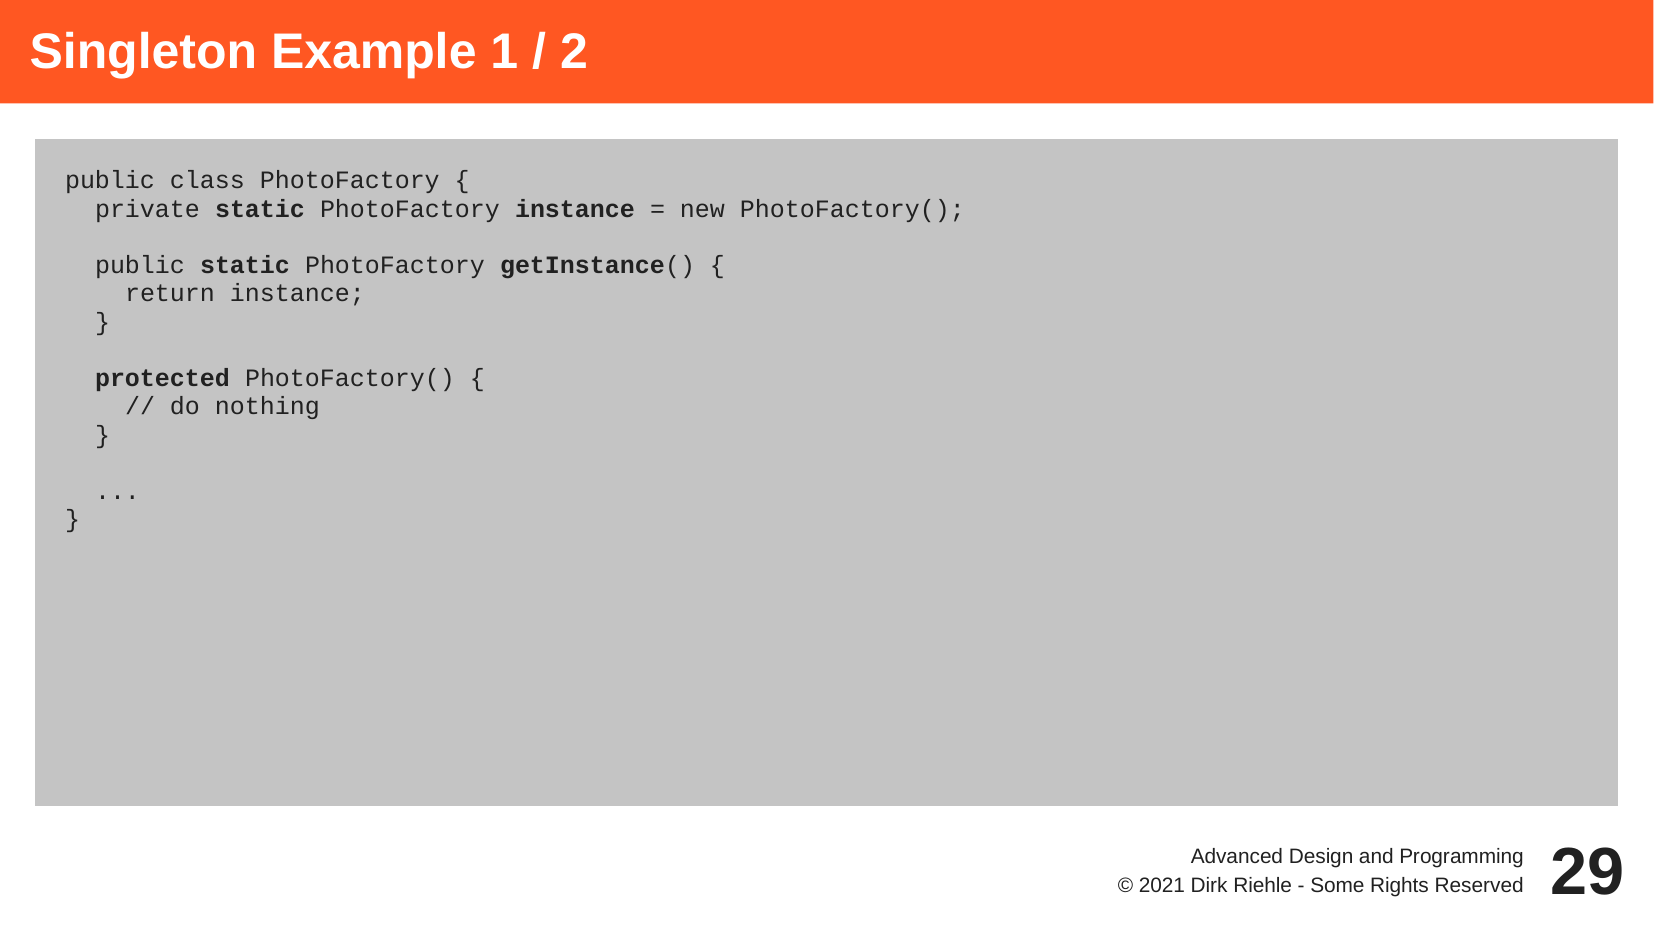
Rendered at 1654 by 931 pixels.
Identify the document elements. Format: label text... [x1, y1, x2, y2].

list public class PhotoFactory { private static PhotoFactory instance = new PhotoFactory(); public static PhotoFactory getInstance() { return instance; } protected PhotoFactory() { // do nothing } ... } [29, 132, 1625, 813]
title Singleton Example 1 / 2 [0, 0, 1654, 104]
